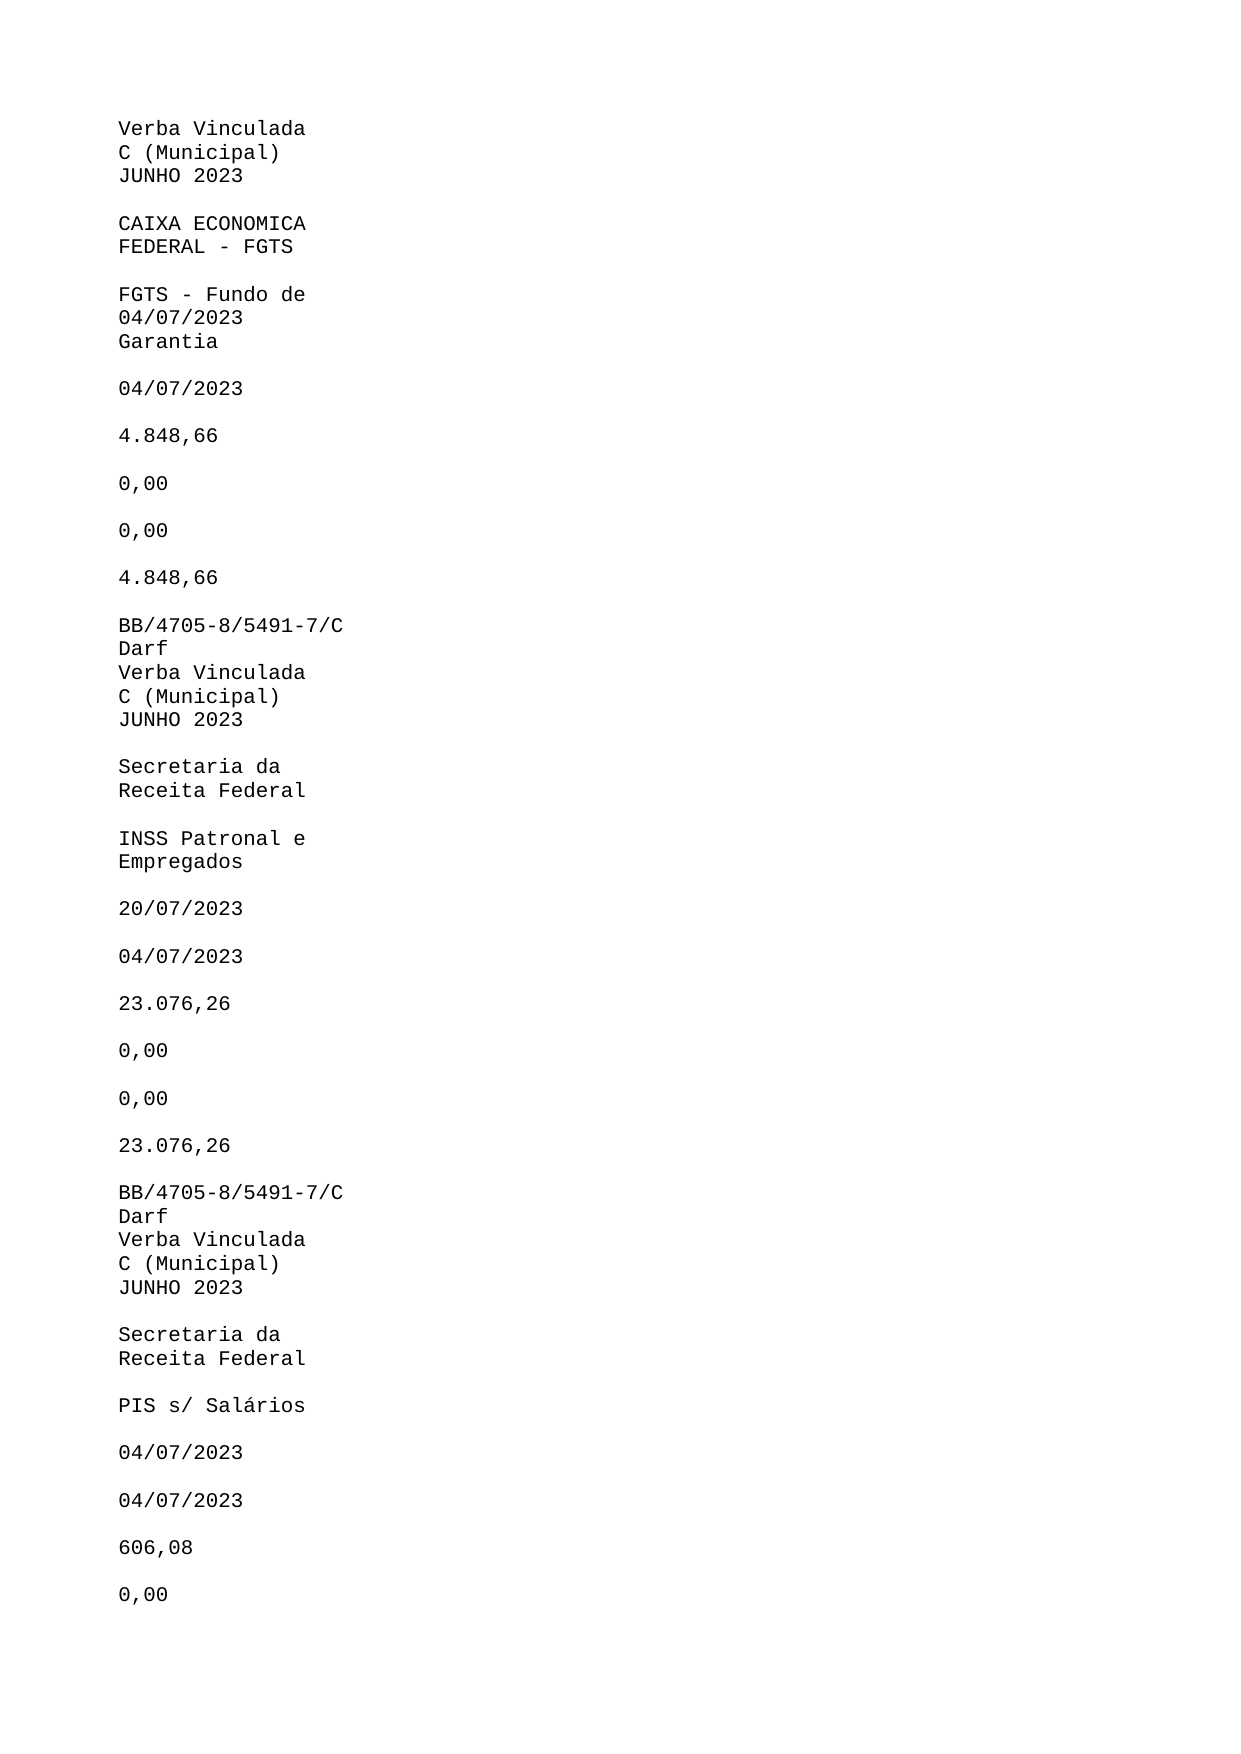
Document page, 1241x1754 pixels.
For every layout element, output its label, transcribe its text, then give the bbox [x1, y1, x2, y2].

text 04/07/2023 [118, 378, 1122, 402]
text 04/07/2023 [118, 1442, 1122, 1466]
text 0,00 [118, 520, 1122, 544]
text JUNHO 2023 [118, 1277, 1122, 1300]
text FEDERAL - FGTS [118, 236, 1122, 260]
text Verba Vinculada [118, 118, 1122, 142]
text Secretaria da [118, 757, 1122, 780]
text 20/07/2023 [118, 898, 1122, 922]
text 0,00 [118, 1584, 1122, 1608]
text Garantia [118, 331, 1122, 354]
text 4.848,66 [118, 567, 1122, 591]
text 606,08 [118, 1537, 1122, 1561]
text JUNHO 2023 [118, 709, 1122, 733]
text 23.076,26 [118, 993, 1122, 1017]
text C (Municipal) [118, 686, 1122, 709]
text Darf [118, 638, 1122, 662]
text CAIXA ECONOMICA [118, 213, 1122, 236]
text Darf [118, 1206, 1122, 1229]
text Receita Federal [118, 1348, 1122, 1371]
text C (Municipal) [118, 1253, 1122, 1277]
text BB/4705-8/5491-7/C [118, 615, 1122, 638]
text Verba Vinculada [118, 662, 1122, 686]
text 4.848,66 [118, 426, 1122, 449]
text Secretaria da [118, 1324, 1122, 1348]
text 04/07/2023 [118, 946, 1122, 969]
text FGTS - Fundo de [118, 284, 1122, 307]
text Empregados [118, 851, 1122, 875]
text 04/07/2023 [118, 307, 1122, 331]
text Verba Vinculada [118, 1229, 1122, 1253]
text Receita Federal [118, 780, 1122, 804]
text 0,00 [118, 1088, 1122, 1111]
text 0,00 [118, 473, 1122, 496]
text INSS Patronal e [118, 827, 1122, 851]
text PIS s/ Salários [118, 1395, 1122, 1419]
text 04/07/2023 [118, 1489, 1122, 1513]
text C (Municipal) [118, 142, 1122, 165]
text BB/4705-8/5491-7/C [118, 1182, 1122, 1206]
text 0,00 [118, 1040, 1122, 1064]
text JUNHO 2023 [118, 165, 1122, 189]
text 23.076,26 [118, 1135, 1122, 1158]
